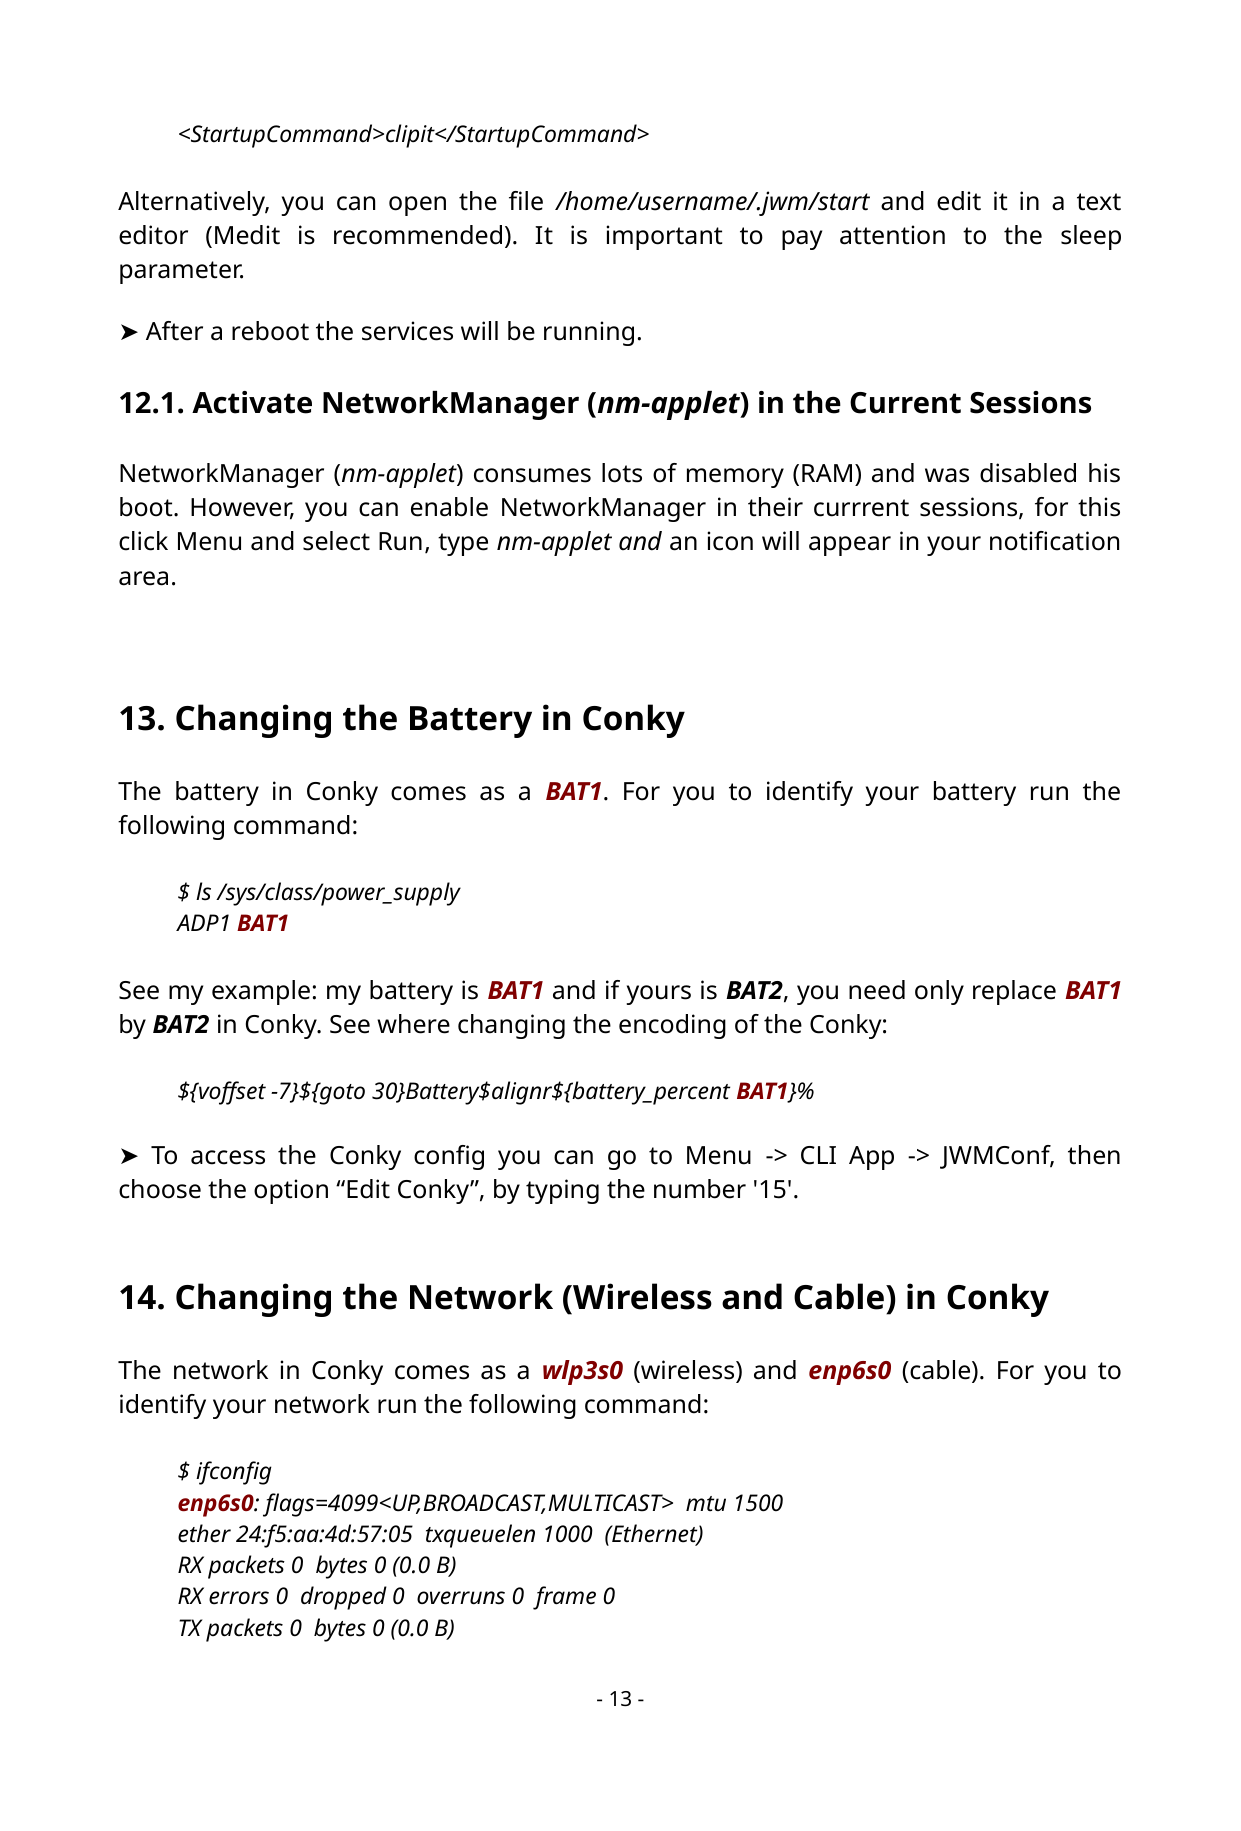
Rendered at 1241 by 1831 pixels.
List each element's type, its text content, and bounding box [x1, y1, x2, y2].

text RX errors 0 dropped 0 overruns 0 frame 0 [177, 1580, 1122, 1611]
subtitle 13. Changing the Battery in Conky [118, 694, 1122, 740]
text Alternatively, you can open the file /home/username/.jwm/start and edit it in a text editor (Medit is recommended). It is important to pay attention to the sleep parameter. [118, 183, 1122, 286]
text ➤ To access the Conky config you can go to Menu -> CLI App -> JWMConf, then choose the option “Edit Conky”, by typing the number '15'. [118, 1137, 1122, 1205]
text See my example: my battery is BAT1 and if yours is BAT2, you need only replace BAT1 by BAT2 in Conky. See where changing the encoding of the Conky: [118, 938, 1122, 1041]
subtitle 12.1. Activate NetworkManager (nm-applet) in the Current Sessions [118, 382, 1122, 422]
text TX packets 0 bytes 0 (0.0 B) [177, 1611, 1122, 1643]
text $ ifconfig [177, 1455, 1122, 1486]
text ${voffset -7}${goto 30}Battery$alignr${battery_percent BAT1}% [177, 1075, 1122, 1106]
text $ ls /sys/class/power_supply [177, 876, 1122, 907]
subtitle 14. Changing the Network (Wireless and Cable) in Conky [118, 1273, 1122, 1319]
text NetworkManager (nm-applet) consumes lots of memory (RAM) and was disabled his boot. However, you can enable NetworkManager in their currrent sessions, for this click Menu and select Run, type nm-applet and an icon will appear in your notification area. [118, 456, 1122, 592]
text RX packets 0 bytes 0 (0.0 B) [177, 1549, 1122, 1580]
text ADP1 BAT1 [177, 907, 1122, 938]
text The network in Conky comes as a wlp3s0 (wireless) and enp6s0 (cable). For you to identify your network run the following command: [118, 1353, 1122, 1421]
text The battery in Conky comes as a BAT1. For you to identify your battery run the following command: [118, 774, 1122, 842]
text ➤ After a reboot the services will be running. [118, 314, 1122, 348]
text ether 24:f5:aa:4d:57:05 txqueuelen 1000 (Ethernet) [177, 1518, 1122, 1549]
text <StartupCommand>clipit</StartupCommand> [177, 118, 1122, 149]
text enp6s0: flags=4099<UP,BROADCAST,MULTICAST> mtu 1500 [177, 1486, 1122, 1518]
